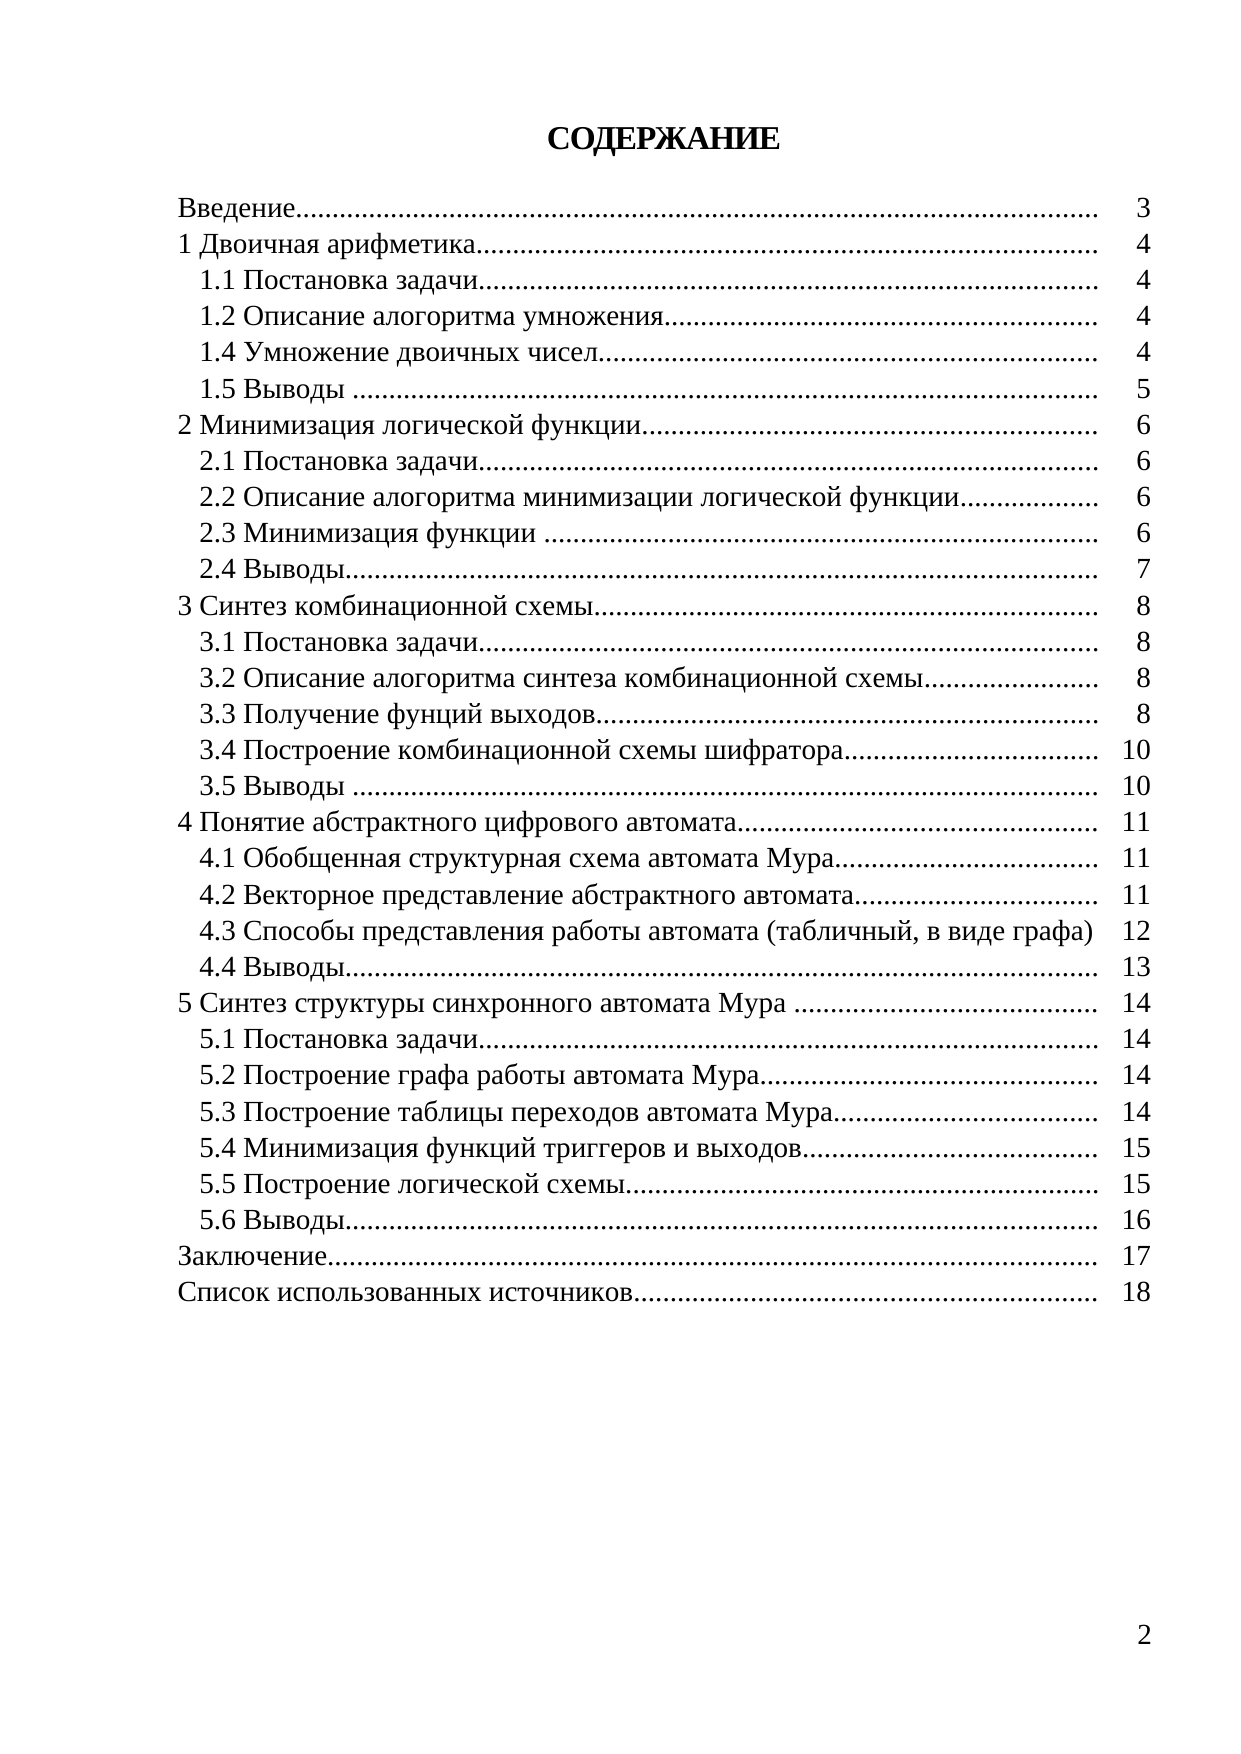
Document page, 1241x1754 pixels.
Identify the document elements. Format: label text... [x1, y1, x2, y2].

text 4.2 Векторное представление абстрактного автомата 11 [177, 877, 1143, 910]
text 1.4 Умножение двоичных чисел 4 [177, 334, 1143, 368]
text Введение 3 [177, 190, 1143, 223]
text 1.5 Выводы 5 [177, 371, 1143, 404]
text 3 Синтез комбинационной схемы 8 [177, 588, 1143, 621]
text 1.2 Описание алогоритма умножения 4 [177, 298, 1143, 332]
text 5.5 Построение логической схемы 15 [177, 1166, 1143, 1199]
text 4.1 Обобщенная структурная схема автомата Мура 11 [177, 841, 1143, 874]
text 4.3 Cпособы представления работы автомата (табличный, в виде графа) 12 [177, 913, 1143, 946]
text Список использованных источников 18 [177, 1274, 1143, 1308]
text 4.4 Выводы 13 [177, 949, 1143, 983]
text 3.1 Постановка задачи 8 [177, 624, 1143, 657]
text 5.6 Выводы 16 [177, 1202, 1143, 1236]
text 2 Минимизация логической функции 6 [177, 407, 1143, 440]
text 2.2 Описание алогоритма минимизации логической функции 6 [177, 479, 1143, 513]
text 5.1 Постановка задачи 14 [177, 1021, 1143, 1055]
text 3.5 Выводы 10 [177, 768, 1143, 802]
subtitle СОДЕРЖАНИЕ [177, 118, 1152, 156]
text 2.1 Постановка задачи 6 [177, 443, 1143, 477]
text 1 Двоичная арифметика 4 [177, 226, 1143, 260]
text 2.4 Выводы 7 [177, 551, 1143, 585]
text 5.2 Построение графа работы автомата Мура 14 [177, 1057, 1143, 1091]
text Заключение 17 [177, 1238, 1143, 1272]
text 5.3 Построение таблицы переходов автомата Мура 14 [177, 1094, 1143, 1127]
text 2.3 Минимизация функции 6 [177, 515, 1143, 549]
text 3.2 Описание алогоритма синтеза комбинационной схемы 8 [177, 660, 1143, 693]
text 3.3 Получение фунций выходов 8 [177, 696, 1143, 729]
text 1.1 Постановка задачи 4 [177, 262, 1143, 296]
text 5 Синтез структуры синхронного автомата Мура 14 [177, 985, 1143, 1019]
text 4 Понятие абстрактного цифрового автомата 11 [177, 804, 1143, 838]
text 3.4 Построение комбинационной схемы шифратора 10 [177, 732, 1143, 766]
text 5.4 Минимизация функций триггеров и выходов 15 [177, 1130, 1143, 1163]
